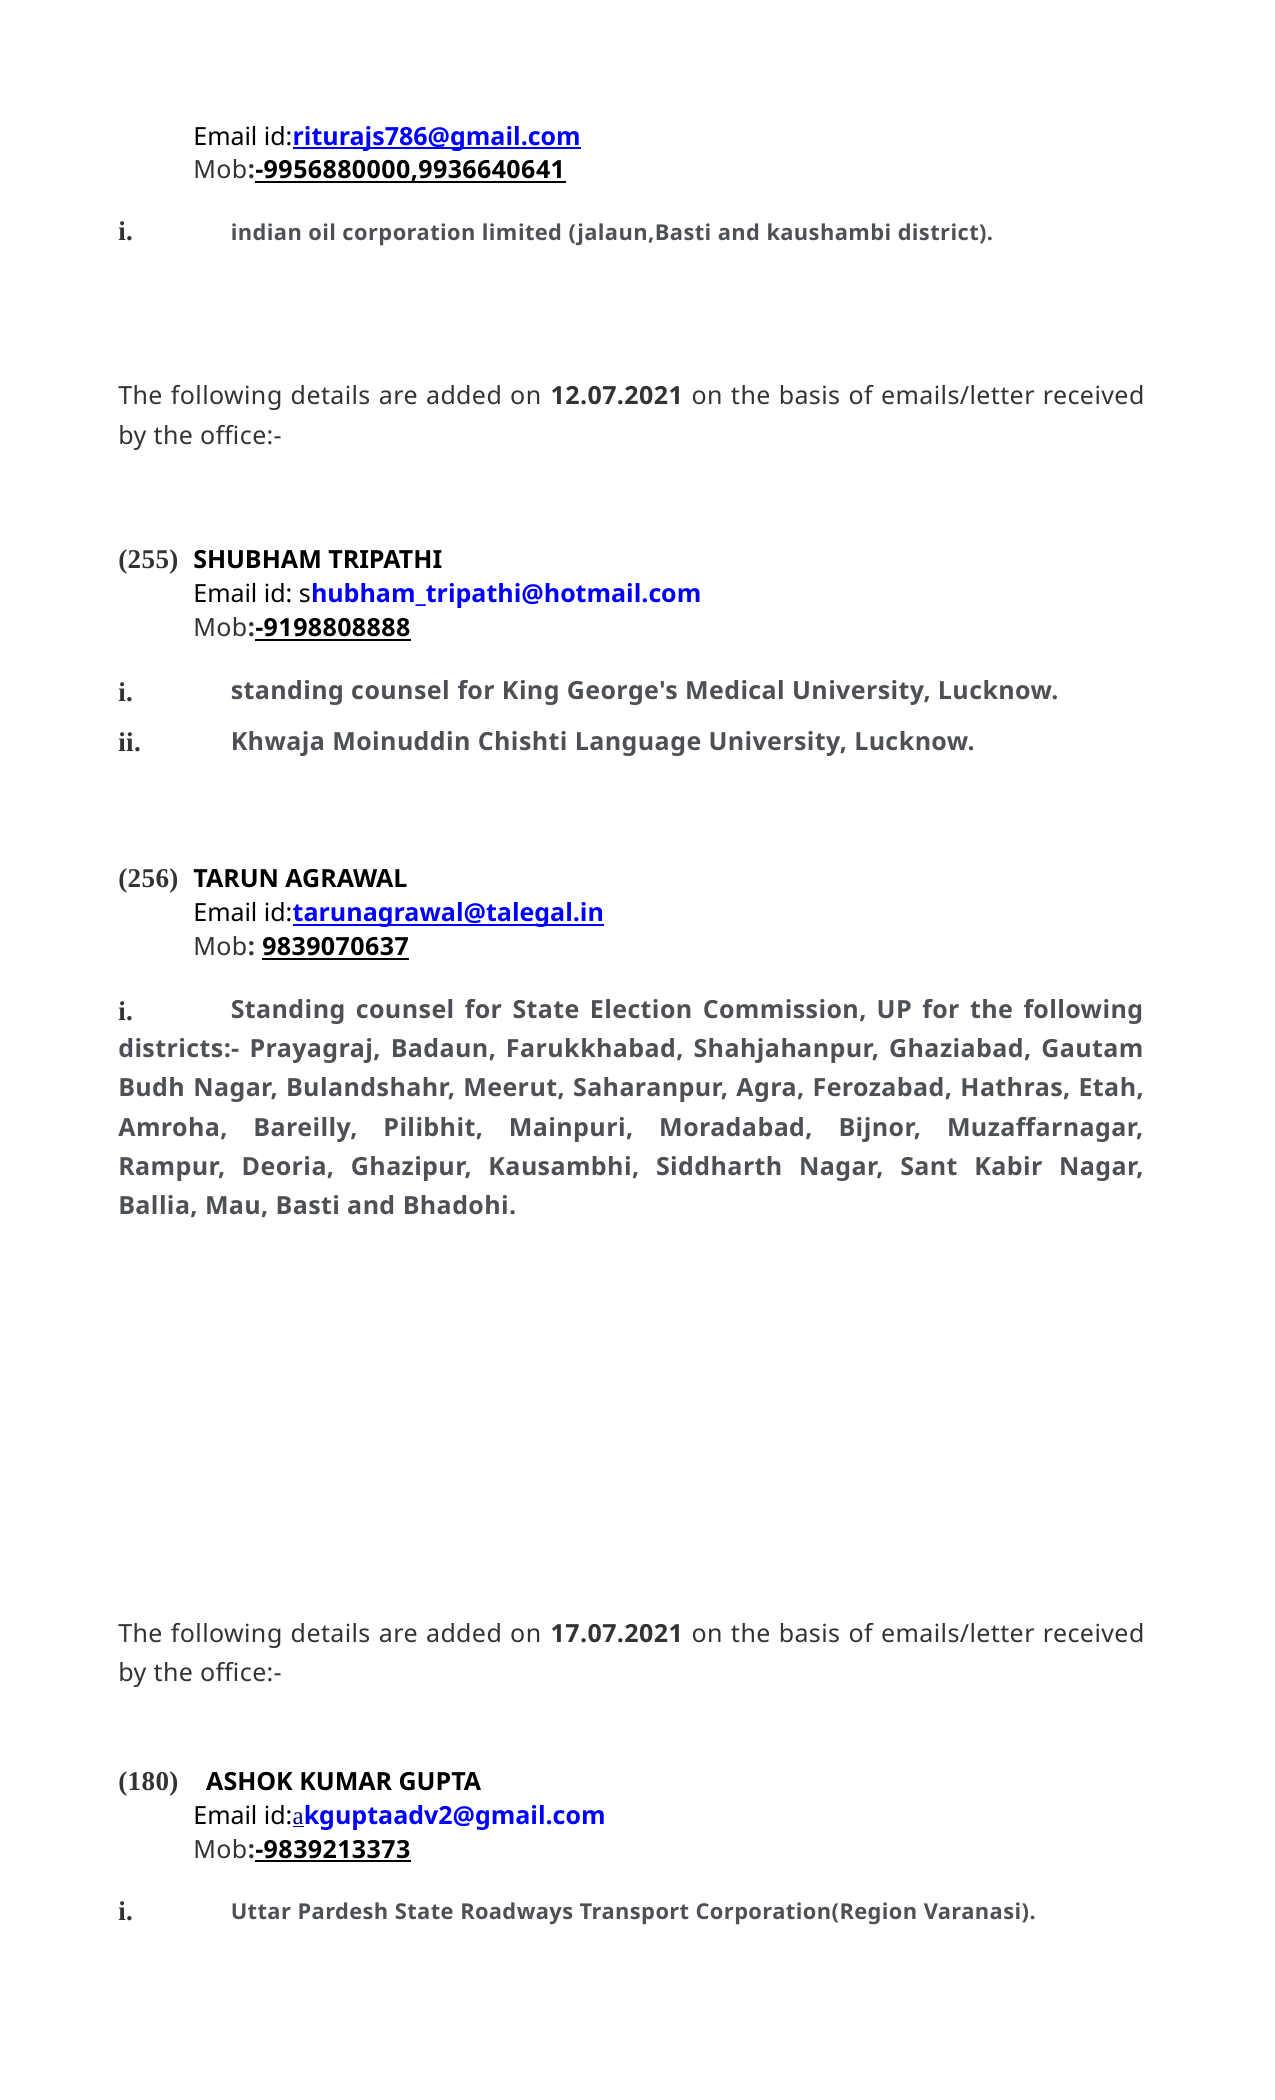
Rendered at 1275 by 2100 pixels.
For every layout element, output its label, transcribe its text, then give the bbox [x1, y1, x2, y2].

list The following details are added on 12.07.2021 on the basis of emails/letter received by the office:- [118, 378, 1145, 451]
list Shubham Tripathi [118, 542, 1145, 576]
list Khwaja Moinuddin Chishti Language University, Lucknow. [118, 724, 1145, 758]
list The following details are added on 17.07.2021 on the basis of emails/letter received by the office:- [118, 1616, 1145, 1689]
text Mob:-9956880000,9936640641 [118, 152, 1145, 186]
text Mob:-9839213373 [118, 1831, 1145, 1865]
list ashok Kumar gupta [118, 1763, 1145, 1797]
text Email id: shubham_tripathi@hotmail.com [118, 576, 1145, 610]
list Standing counsel for State Election Commission, UP for the following districts:- Prayagraj, Badaun, Farukkhabad, Shahjahanpur, Ghaziabad, Gautam Budh Nagar, Bulandshahr, Meerut, Saharanpur, Agra, Ferozabad, Hathras, Etah, Amroha, Bareilly, Pilibhit, Mainpuri, Moradabad, Bijnor, Muzaffarnagar, Rampur, Deoria, Ghazipur, Kausambhi, Siddharth Nagar, Sant Kabir Nagar, Ballia, Mau, Basti and Bhadohi. [118, 992, 1145, 1222]
list standing counsel for King George's Medical University, Lucknow. [118, 673, 1145, 707]
list Uttar Pardesh State Roadways Transport Corporation(Region Varanasi). [118, 1894, 1145, 1926]
text Email id:akguptaadv2@gmail.com [118, 1797, 1145, 1831]
text Email id:tarunagrawal@talegal.in [118, 895, 1145, 929]
list indian oil corporation limited (jalaun,Basti and kaushambi district). [118, 215, 1145, 247]
text Mob:-9198808888 [118, 610, 1145, 644]
text Mob: 9839070637 [118, 929, 1145, 963]
text Email id:riturajs786@gmail.com [118, 118, 1145, 152]
list Tarun Agrawal [118, 861, 1145, 895]
